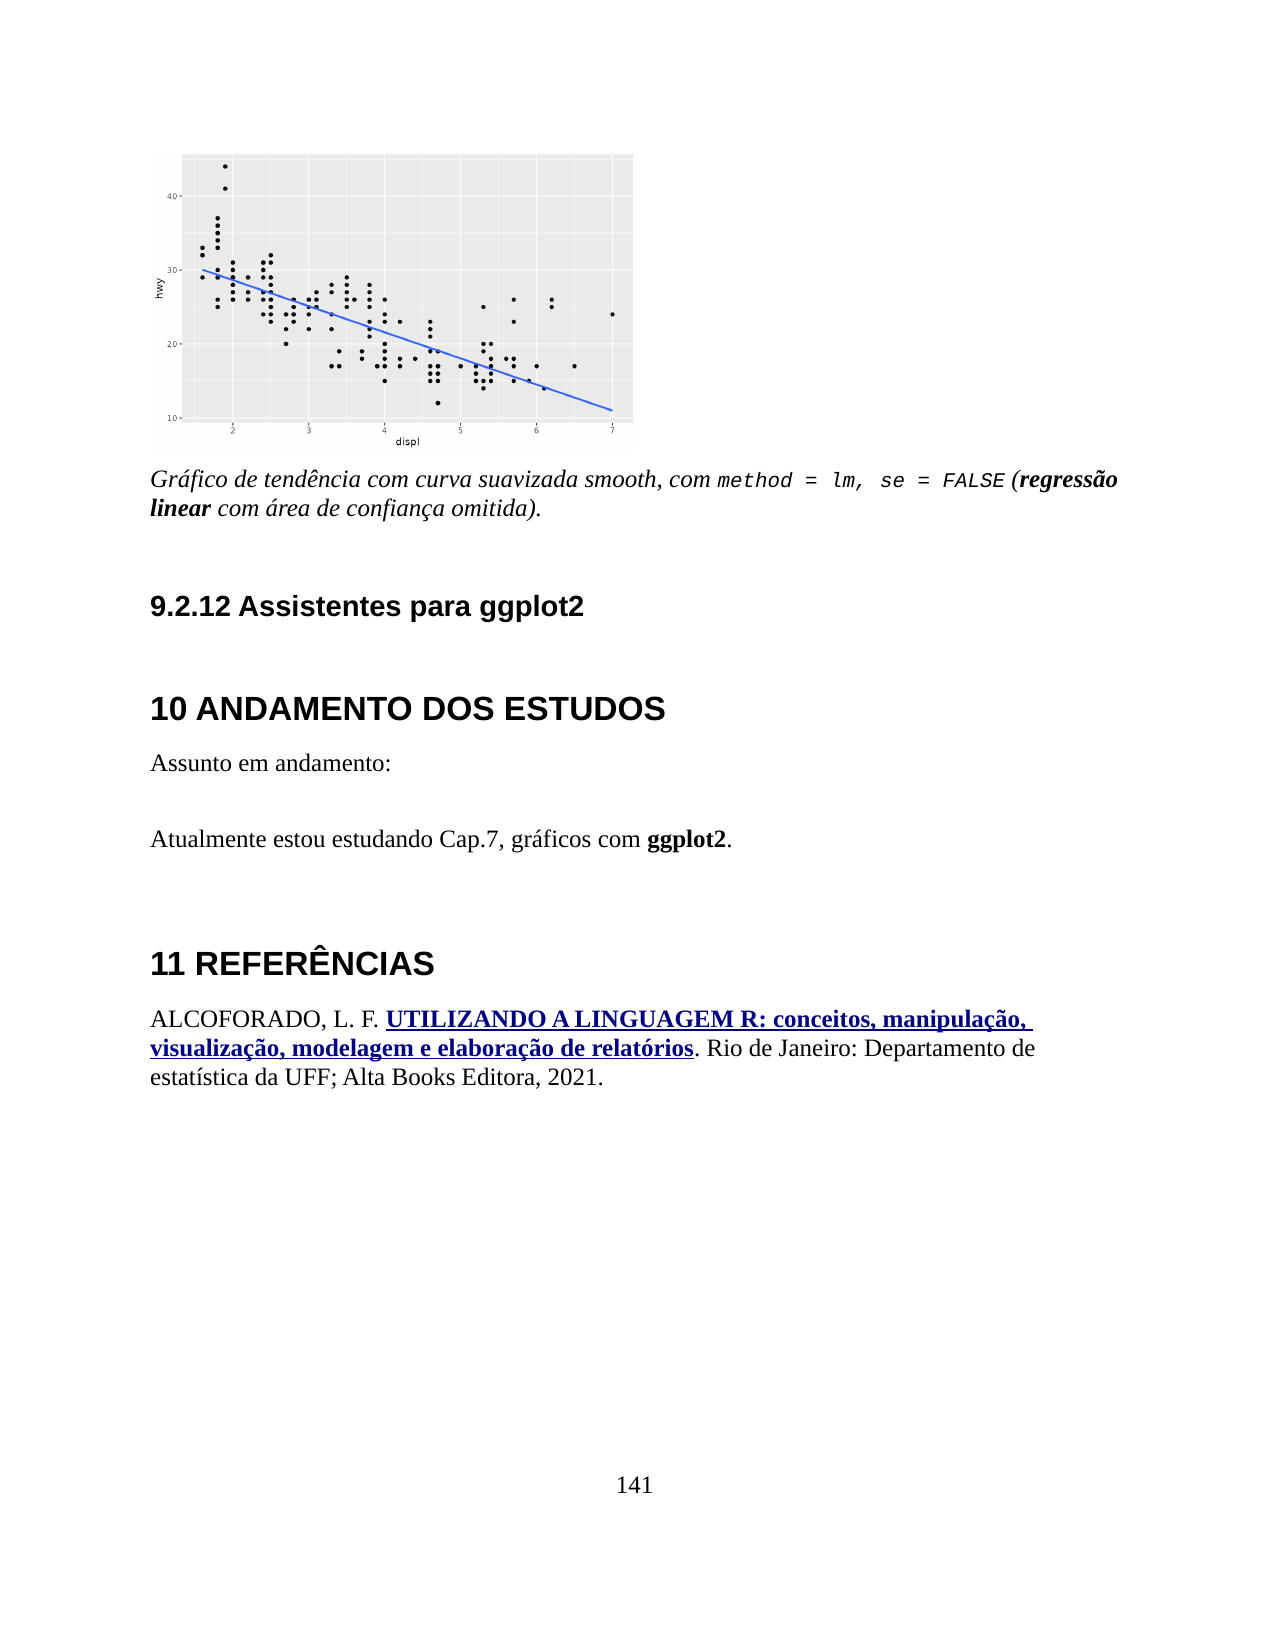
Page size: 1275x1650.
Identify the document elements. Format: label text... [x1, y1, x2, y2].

text Gráfico de tendência com curva suavizada smooth, com method = lm, se = FALSE (regressão linear com área de confiança omitida). [150, 464, 1125, 522]
text Assunto em andamento: [150, 748, 1125, 806]
text ALCOFORADO, L. F. UTILIZANDO A LINGUAGEM R: conceitos, manipulação, visualização, modelagem e elaboração de relatórios. Rio de Janeiro: Departamento de estatística da UFF; Alta Books Editora, 2021. [150, 1004, 1125, 1090]
subtitle 9.2.12 Assistentes para ggplot2 [150, 588, 1125, 622]
subtitle 10 ANDAMENTO DOS ESTUDOS [150, 688, 1125, 727]
subtitle 11 REFERÊNCIAS [150, 944, 1125, 983]
picture [150, 150, 638, 452]
text Atualmente estou estudando Cap.7, gráficos com ggplot2. [150, 824, 1125, 881]
